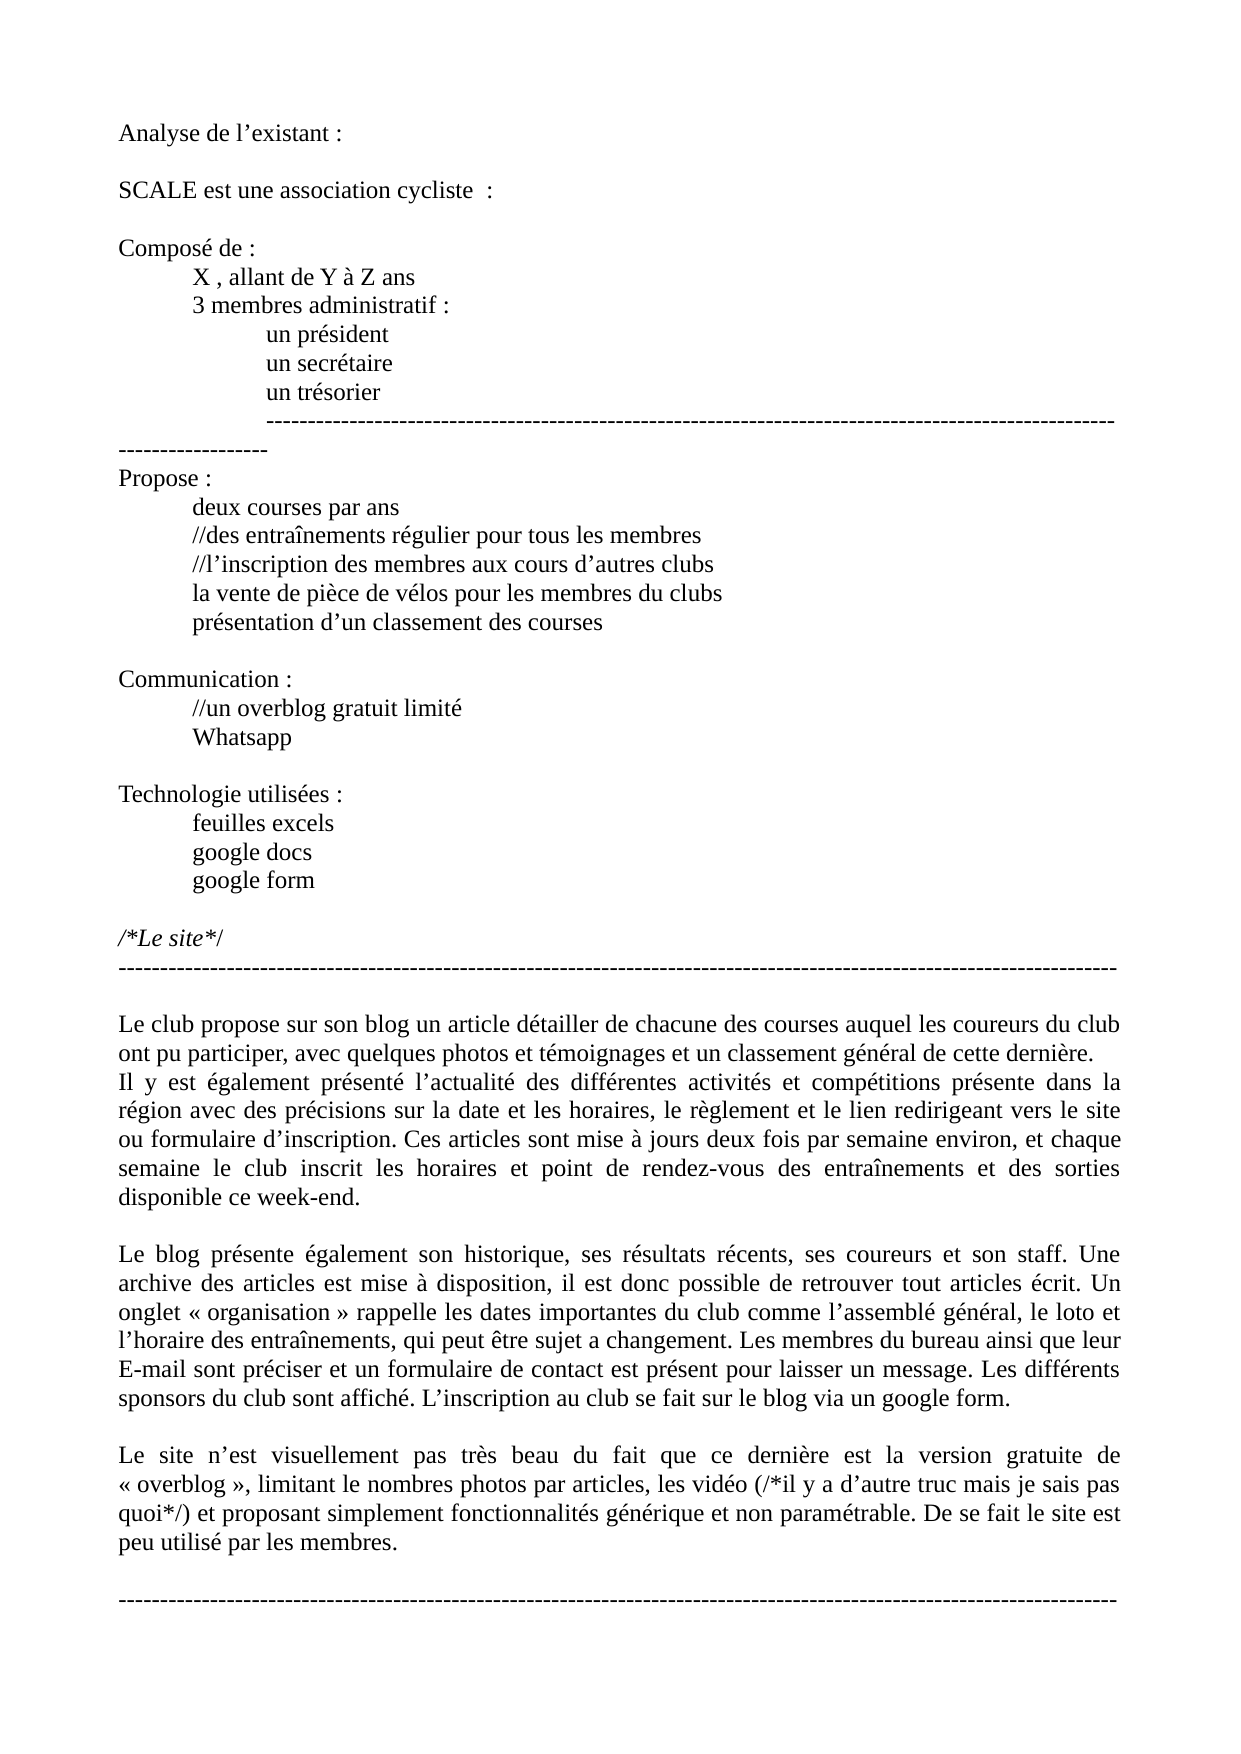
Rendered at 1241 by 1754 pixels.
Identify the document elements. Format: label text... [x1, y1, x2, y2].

text Le club propose sur son blog un article détailler de chacune des courses auquel les coureurs du club ont pu participer, avec quelques photos et témoignages et un classement général de cette dernière. [118, 1009, 1122, 1067]
text 3 membres administratif : [118, 291, 1122, 319]
text présentation d’un classement des courses [118, 607, 1122, 636]
text un secrétaire [118, 348, 1122, 377]
text Whatsapp [118, 722, 1122, 751]
text un trésorier [118, 377, 1122, 406]
text Le site n’est visuellement pas très beau du fait que ce dernière est la version gratuite de « overblog », limitant le nombres photos par articles, les vidéo (/*il y a d’autre truc mais je sais pas quoi*/) et proposant simplement fonctionnalités générique et non paramétrable. De se fait le site est peu utilisé par les membres. [118, 1441, 1122, 1556]
text google docs [118, 837, 1122, 866]
text feuilles excels [118, 808, 1122, 837]
text Analyse de l’existant : [118, 118, 1122, 147]
text Le blog présente également son historique, ses résultats récents, ses coureurs et son staff. Une archive des articles est mise à disposition, il est donc possible de retrouver tout articles écrit. Un onglet « organisation » rappelle les dates importantes du club comme l’assemblé général, le loto et l’horaire des entraînements, qui peut être sujet a changement. Les membres du bureau ainsi que leur E-mail sont préciser et un formulaire de contact est présent pour laisser un message. Les différents sponsors du club sont affiché. L’inscription au club se fait sur le blog via un google form. [118, 1239, 1122, 1412]
text //un overblog gratuit limité [118, 693, 1122, 722]
text un président [118, 319, 1122, 348]
text ------------------------------------------------------------------------------------------------------------------------ [118, 952, 1122, 981]
text deux courses par ans [118, 492, 1122, 521]
text Il y est également présenté l’actualité des différentes activités et compétitions présente dans la région avec des précisions sur la date et les horaires, le règlement et le lien redirigeant vers le site ou formulaire d’inscription. Ces articles sont mise à jours deux fois par semaine environ, et chaque semaine le club inscrit les horaires et point de rendez-vous des entraînements et des sorties disponible ce week-end. [118, 1067, 1122, 1211]
text Technologie utilisées : [118, 779, 1122, 808]
text ------------------------------------------------------------------------------------------------------------------------ [118, 1584, 1122, 1613]
text //l’inscription des membres aux cours d’autres clubs [118, 549, 1122, 578]
text google form [118, 866, 1122, 894]
text Propose : [118, 463, 1122, 492]
text ------------------------------------------------------------------------------------------------------------------------ [118, 406, 1122, 463]
text //des entraînements régulier pour tous les membres [118, 521, 1122, 549]
text Composé de : [118, 233, 1122, 262]
text Communication : [118, 664, 1122, 693]
text X , allant de Y à Z ans [118, 262, 1122, 291]
text /*Le site*/ [118, 923, 1122, 952]
text SCALE est une association cycliste : [118, 176, 1122, 204]
text la vente de pièce de vélos pour les membres du clubs [118, 578, 1122, 607]
